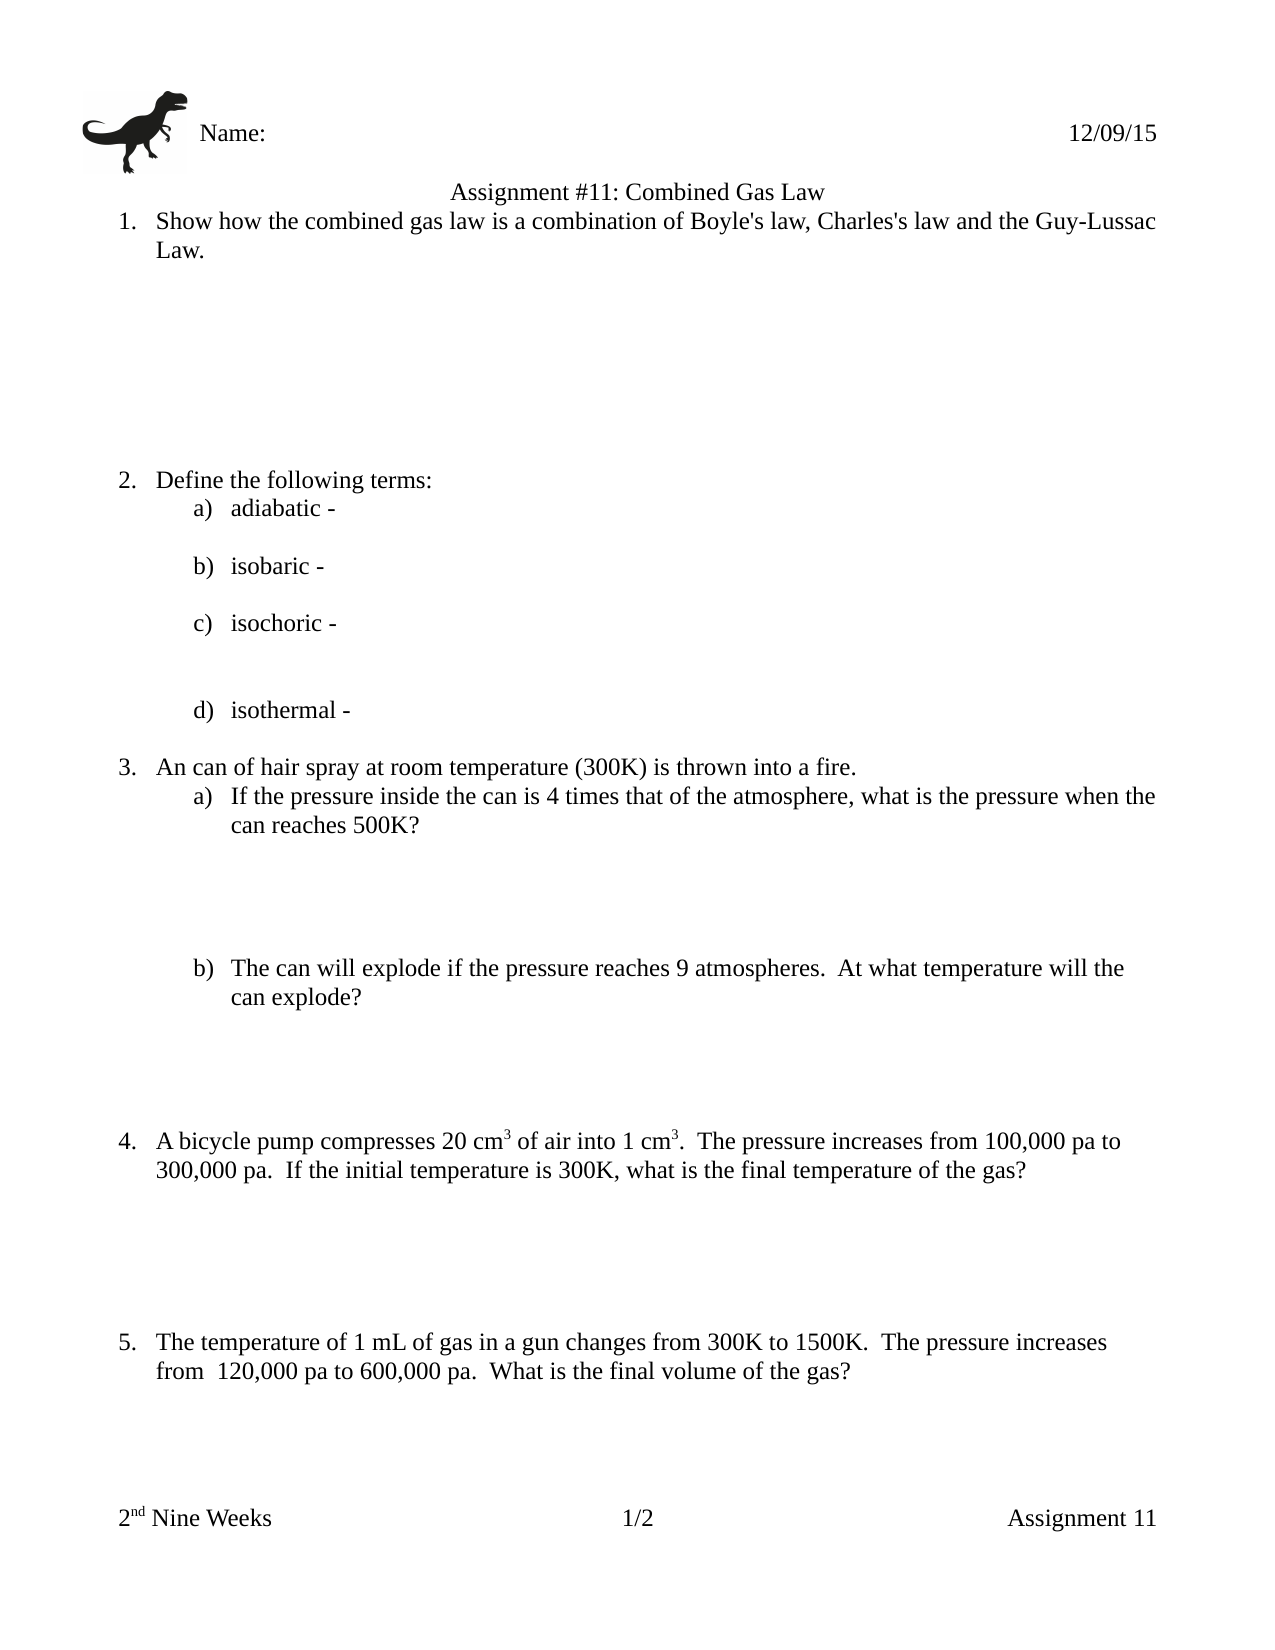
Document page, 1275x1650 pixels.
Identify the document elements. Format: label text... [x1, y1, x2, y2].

list Define the following terms: [118, 465, 1157, 493]
list The can will explode if the pressure reaches 9 atmospheres. At what temperature will the can explode? [193, 953, 1157, 1011]
list isobaric - [193, 551, 1157, 580]
text Assignment #11: Combined Gas Law [118, 177, 1157, 206]
list Show how the combined gas law is a combination of Boyle's law, Charles's law and the Guy-Lussac Law. [118, 206, 1157, 263]
list The temperature of 1 mL of gas in a gun changes from 300K to 1500K. The pressure increases from 120,000 pa to 600,000 pa. What is the final volume of the gas? [118, 1327, 1157, 1385]
list A bicycle pump compresses 20 cm3 of air into 1 cm3. The pressure increases from 100,000 pa to 300,000 pa. If the initial temperature is 300K, what is the final temperature of the gas? [118, 1126, 1157, 1183]
list An can of hair spray at room temperature (300K) is thrown into a fire. [118, 752, 1157, 781]
list isochoric - [193, 608, 1157, 637]
list If the pressure inside the can is 4 times that of the atmosphere, what is the pressure when the can reaches 500K? [193, 781, 1157, 838]
picture [82, 91, 188, 174]
list isothermal - [193, 695, 1157, 723]
list adiabatic - [193, 493, 1157, 522]
